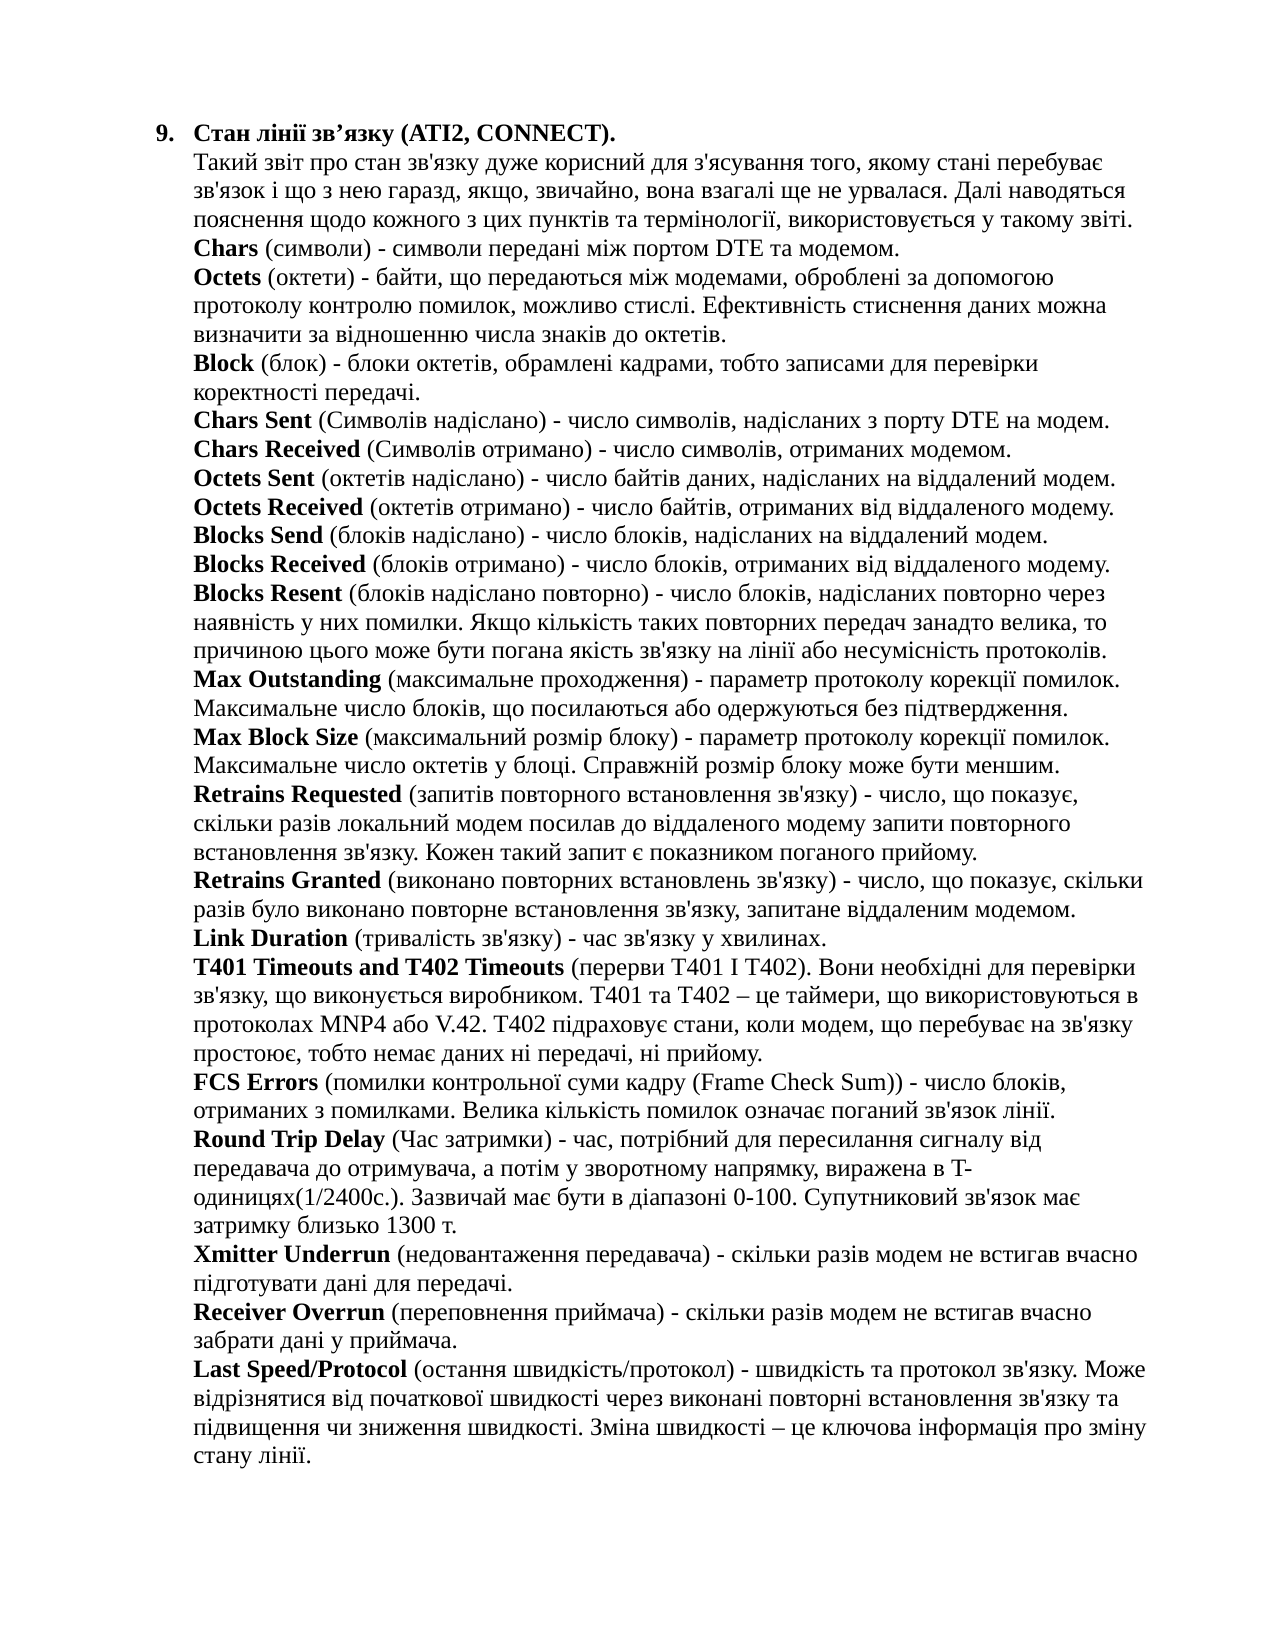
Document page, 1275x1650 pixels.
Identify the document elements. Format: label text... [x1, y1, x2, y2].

list Receiver Overrun (переповнення приймача) - скільки разів модем не встигав вчасно забрати дані у приймача. [156, 1297, 1157, 1354]
list Retrains Granted (виконано повторних встановлень зв'язку) - число, що показує, скільки разів було виконано повторне встановлення зв'язку, запитане віддаленим модемом. [156, 866, 1157, 923]
list Round Trip Delay (Час затримки) - час, потрібний для пересилання сигналу від передавача до отримувача, а потім у зворотному напрямку, виражена в T-одиницях(1/2400с.). Зазвичай має бути в діапазоні 0-100. Супутниковий зв'язок має затримку близько 1300 т. [156, 1124, 1157, 1239]
list Last Speed/Protocol (остання швидкість/протокол) - швидкість та протокол зв'язку. Може відрізнятися від початкової швидкості через виконані повторні встановлення зв'язку та підвищення чи зниження швидкості. Зміна швидкості – це ключова інформація про зміну стану лінії. [156, 1354, 1157, 1469]
list T401 Timeouts and T402 Timeouts (перерви T401 І T402). Вони необхідні для перевірки зв'язку, що виконується виробником. T401 та T402 – це таймери, що використовуються в протоколах MNP4 або V.42. T402 підраховує стани, коли модем, що перебуває на зв'язку простоює, тобто немає даних ні передачі, ні прийому. [156, 952, 1157, 1067]
list Link Duration (тривалість зв'язку) - час зв'язку у хвилинах. [156, 923, 1157, 952]
list FCS Errors (помилки контрольної суми кадру (Frame Check Sum)) - число блоків, отриманих з помилками. Велика кількість помилок означає поганий зв'язок лінії. [156, 1067, 1157, 1124]
list Octets Sent (октетів надіслано) - число байтів даних, надісланих на віддалений модем. [156, 463, 1157, 492]
list Blocks Send (блоків надіслано) - число блоків, надісланих на віддалений модем. [156, 521, 1157, 549]
list Xmitter Underrun (недовантаження передавача) - скільки разів модем не встигав вчасно підготувати дані для передачі. [156, 1239, 1157, 1297]
list Blocks Received (блоків отримано) - число блоків, отриманих від віддаленого модему. [156, 549, 1157, 578]
list Block (блок) - блоки октетів, обрамлені кадрами, тобто записами для перевірки коректності передачі. [156, 348, 1157, 406]
list Blocks Resent (блоків надіслано повторно) - число блоків, надісланих повторно через наявність у них помилки. Якщо кількість таких повторних передач занадто велика, то причиною цього може бути погана якість зв'язку на лінії або несумісність протоколів. [156, 578, 1157, 664]
list Chars (символи) - символи передані між портом DTE та модемом. [156, 233, 1157, 262]
list Max Block Size (максимальний розмір блоку) - параметр протоколу корекції помилок. Максимальне число октетів у блоці. Справжній розмір блоку може бути меншим. [156, 722, 1157, 779]
list Octets (октети) - байти, що передаються між модемами, оброблені за допомогою протоколу контролю помилок, можливо стислі. Ефективність стиснення даних можна визначити за відношенню числа знаків до октетів. [156, 262, 1157, 348]
list Chars Sent (Символів надіслано) - число символів, надісланих з порту DTE на модем. [156, 406, 1157, 434]
list Такий звіт про стан зв'язку дуже корисний для з'ясування того, якому стані перебуває зв'язок і що з нею гаразд, якщо, звичайно, вона взагалі ще не урвалася. Далі наводяться пояснення щодо кожного з цих пунктів та термінології, використовується у такому звіті. [156, 147, 1157, 233]
list Retrains Requested (запитів повторного встановлення зв'язку) - число, що показує, скільки разів локальний модем посилав до віддаленого модему запити повторного встановлення зв'язку. Кожен такий запит є показником поганого прийому. [156, 779, 1157, 866]
list Max Outstanding (максимальне проходження) - параметр протоколу корекції помилок. Максимальне число блоків, що посилаються або одержуються без підтвердження. [156, 664, 1157, 722]
list Octets Received (октетів отримано) - число байтів, отриманих від віддаленого модему. [156, 492, 1157, 521]
list Chars Received (Символів отримано) - число символів, отриманих модемом. [156, 434, 1157, 463]
list Стан лінії зв’язку (ATI2, CONNECT). [156, 118, 1157, 147]
